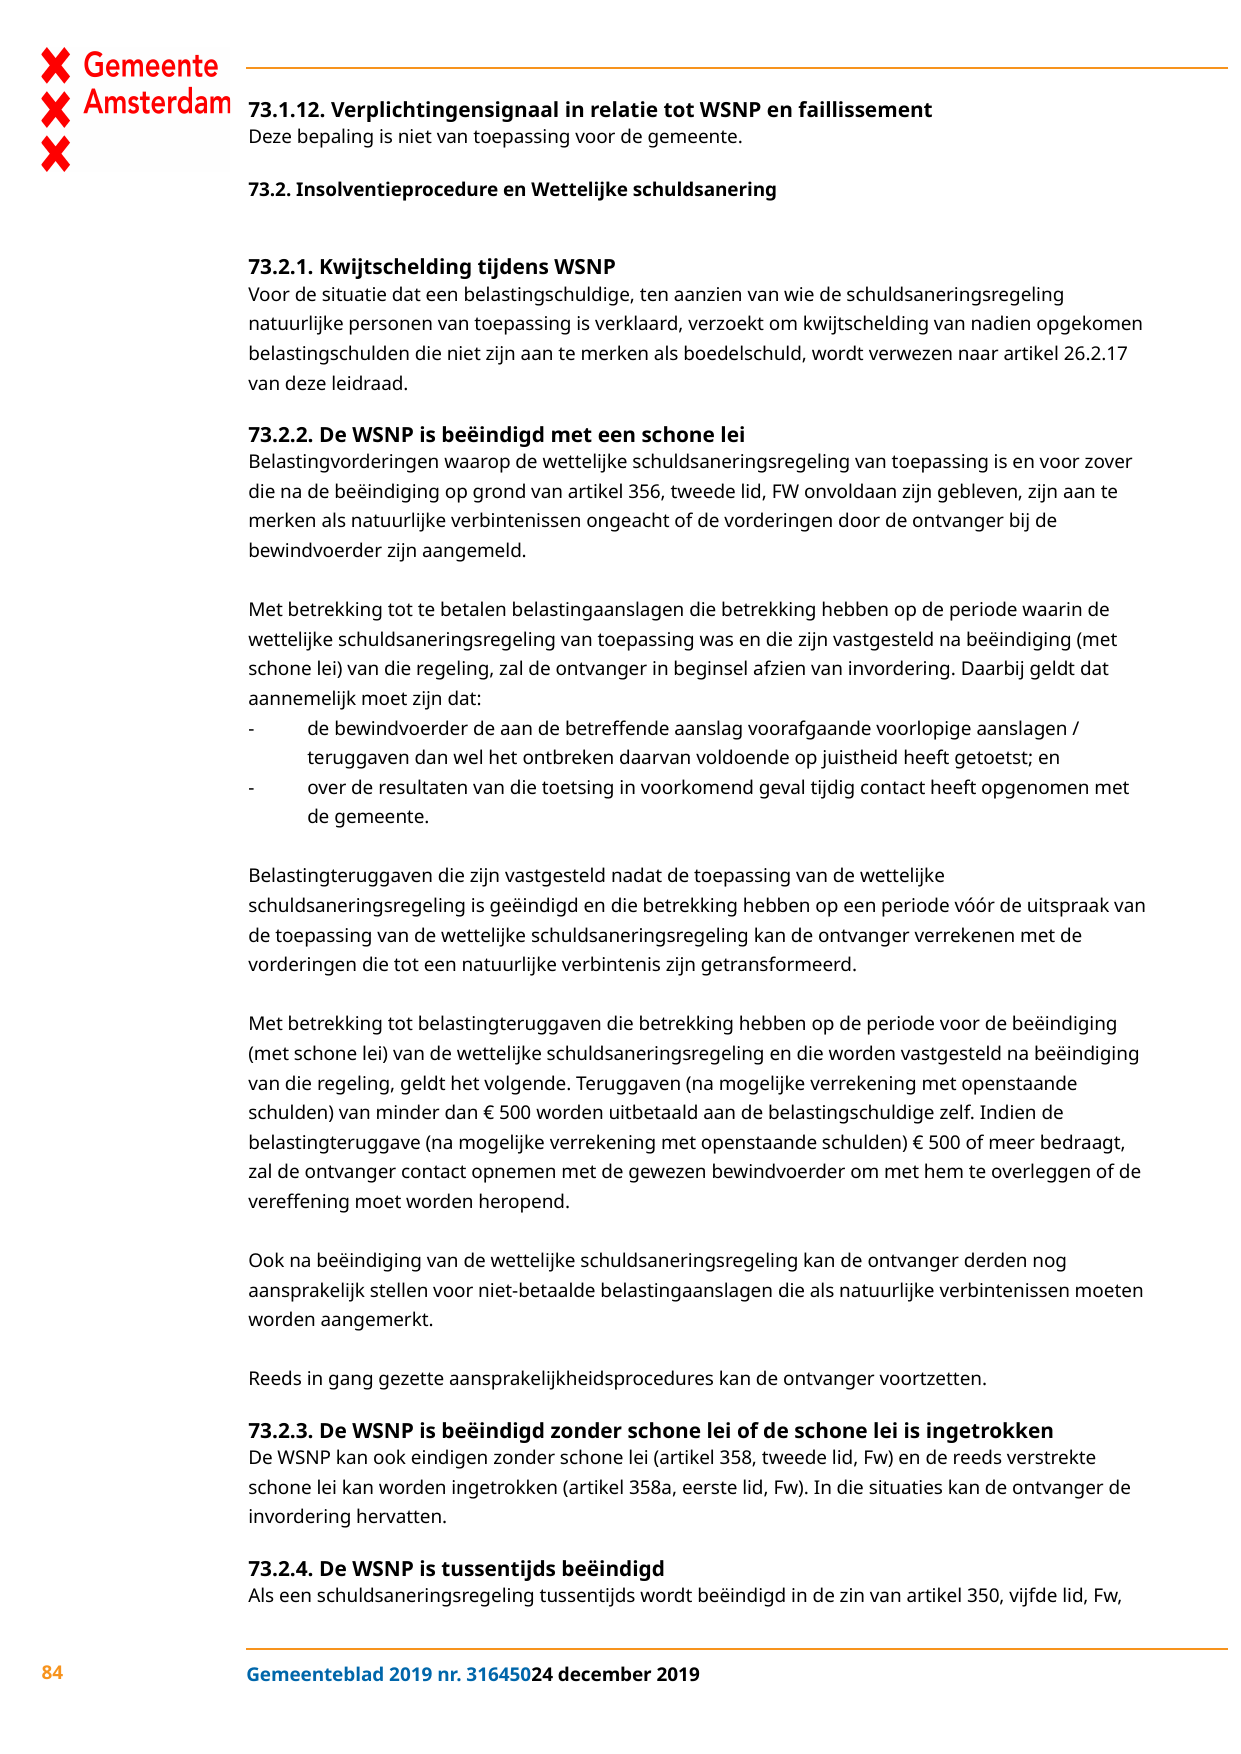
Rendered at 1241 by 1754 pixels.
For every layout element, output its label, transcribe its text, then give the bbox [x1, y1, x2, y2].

text Met betrekking tot te betalen belastingaanslagen die betrekking hebben op de periode waarin de wettelijke schuldsaneringsregeling van toepassing was en die zijn vastgesteld na beëindiging (met schone lei) van die regeling, zal de ontvanger in beginsel afzien van invordering. Daarbij geldt dat aannemelijk moet zijn dat: [248, 596, 1152, 711]
text 73.2.4. De WSNP is tussentijds beëindigd [248, 1554, 1152, 1582]
text De WSNP kan ook eindigen zonder schone lei (artikel 358, tweede lid, Fw) en de reeds verstrekte schone lei kan worden ingetrokken (artikel 358a, eerste lid, Fw). In die situaties kan de ontvanger de invordering hervatten. [248, 1444, 1152, 1529]
text Belastingvorderingen waarop de wettelijke schuldsaneringsregeling van toepassing is en voor zover die na de beëindiging op grond van artikel 356, tweede lid, FW onvoldaan zijn gebleven, zijn aan te merken als natuurlijke verbintenissen ongeacht of de vorderingen door de ontvanger bij de bewindvoerder zijn aangemeld. [248, 448, 1152, 563]
text Belastingteruggaven die zijn vastgesteld nadat de toepassing van de wettelijke schuldsaneringsregeling is geëindigd en die betrekking hebben op een periode vóór de uitspraak van de toepassing van de wettelijke schuldsaneringsregeling kan de ontvanger verrekenen met de vorderingen die tot een natuurlijke verbintenis zijn getransformeerd. [248, 863, 1152, 977]
text Ook na beëindiging van de wettelijke schuldsaneringsregeling kan de ontvanger derden nog aansprakelijk stellen voor niet-betaalde belastingaanslagen die als natuurlijke verbintenissen moeten worden aangemerkt. [248, 1247, 1152, 1332]
text 73.2. Insolventieprocedure en Wettelijke schuldsanering [248, 174, 1152, 202]
text 73.2.1. Kwijtschelding tijdens WSNP [248, 252, 1152, 281]
text 73.2.2. De WSNP is beëindigd met een schone lei [248, 420, 1152, 448]
text Voor de situatie dat een belastingschuldige, ten aanzien van wie de schuldsaneringsregeling natuurlijke personen van toepassing is verklaard, verzoekt om kwijtschelding van nadien opgekomen belastingschulden die niet zijn aan te merken als boedelschuld, wordt verwezen naar artikel 26.2.17 van deze leidraad. [248, 281, 1152, 395]
text 73.1.12. Verplichtingensignaal in relatie tot WSNP en faillissement [248, 95, 1152, 123]
picture [41, 47, 231, 172]
list over de resultaten van die toetsing in voorkomend geval tijdig contact heeft opgenomen met de gemeente. [248, 774, 1152, 829]
list de bewindvoerder de aan de betreffende aanslag voorafgaande voorlopige aanslagen / teruggaven dan wel het ontbreken daarvan voldoende op juistheid heeft getoetst; en [248, 715, 1152, 770]
text Reeds in gang gezette aansprakelijkheidsprocedures kan de ontvanger voortzetten. [248, 1366, 1152, 1391]
text Met betrekking tot belastingteruggaven die betrekking hebben op de periode voor de beëindiging (met schone lei) van de wettelijke schuldsaneringsregeling en die worden vastgesteld na beëindiging van die regeling, geldt het volgende. Teruggaven (na mogelijke verrekening met openstaande schulden) van minder dan € 500 worden uitbetaald aan de belastingschuldige zelf. Indien de belastingteruggave (na mogelijke verrekening met openstaande schulden) € 500 of meer bedraagt, zal de ontvanger contact opnemen met de gewezen bewindvoerder om met hem te overleggen of de vereffening moet worden heropend. [248, 1011, 1152, 1214]
text 73.2.3. De WSNP is beëindigd zonder schone lei of de schone lei is ingetrokken [248, 1416, 1152, 1444]
text Als een schuldsaneringsregeling tussentijds wordt beëindigd in de zin van artikel 350, vijfde lid, Fw, [248, 1582, 1152, 1608]
text Deze bepaling is niet van toepassing voor de gemeente. [248, 123, 1152, 149]
